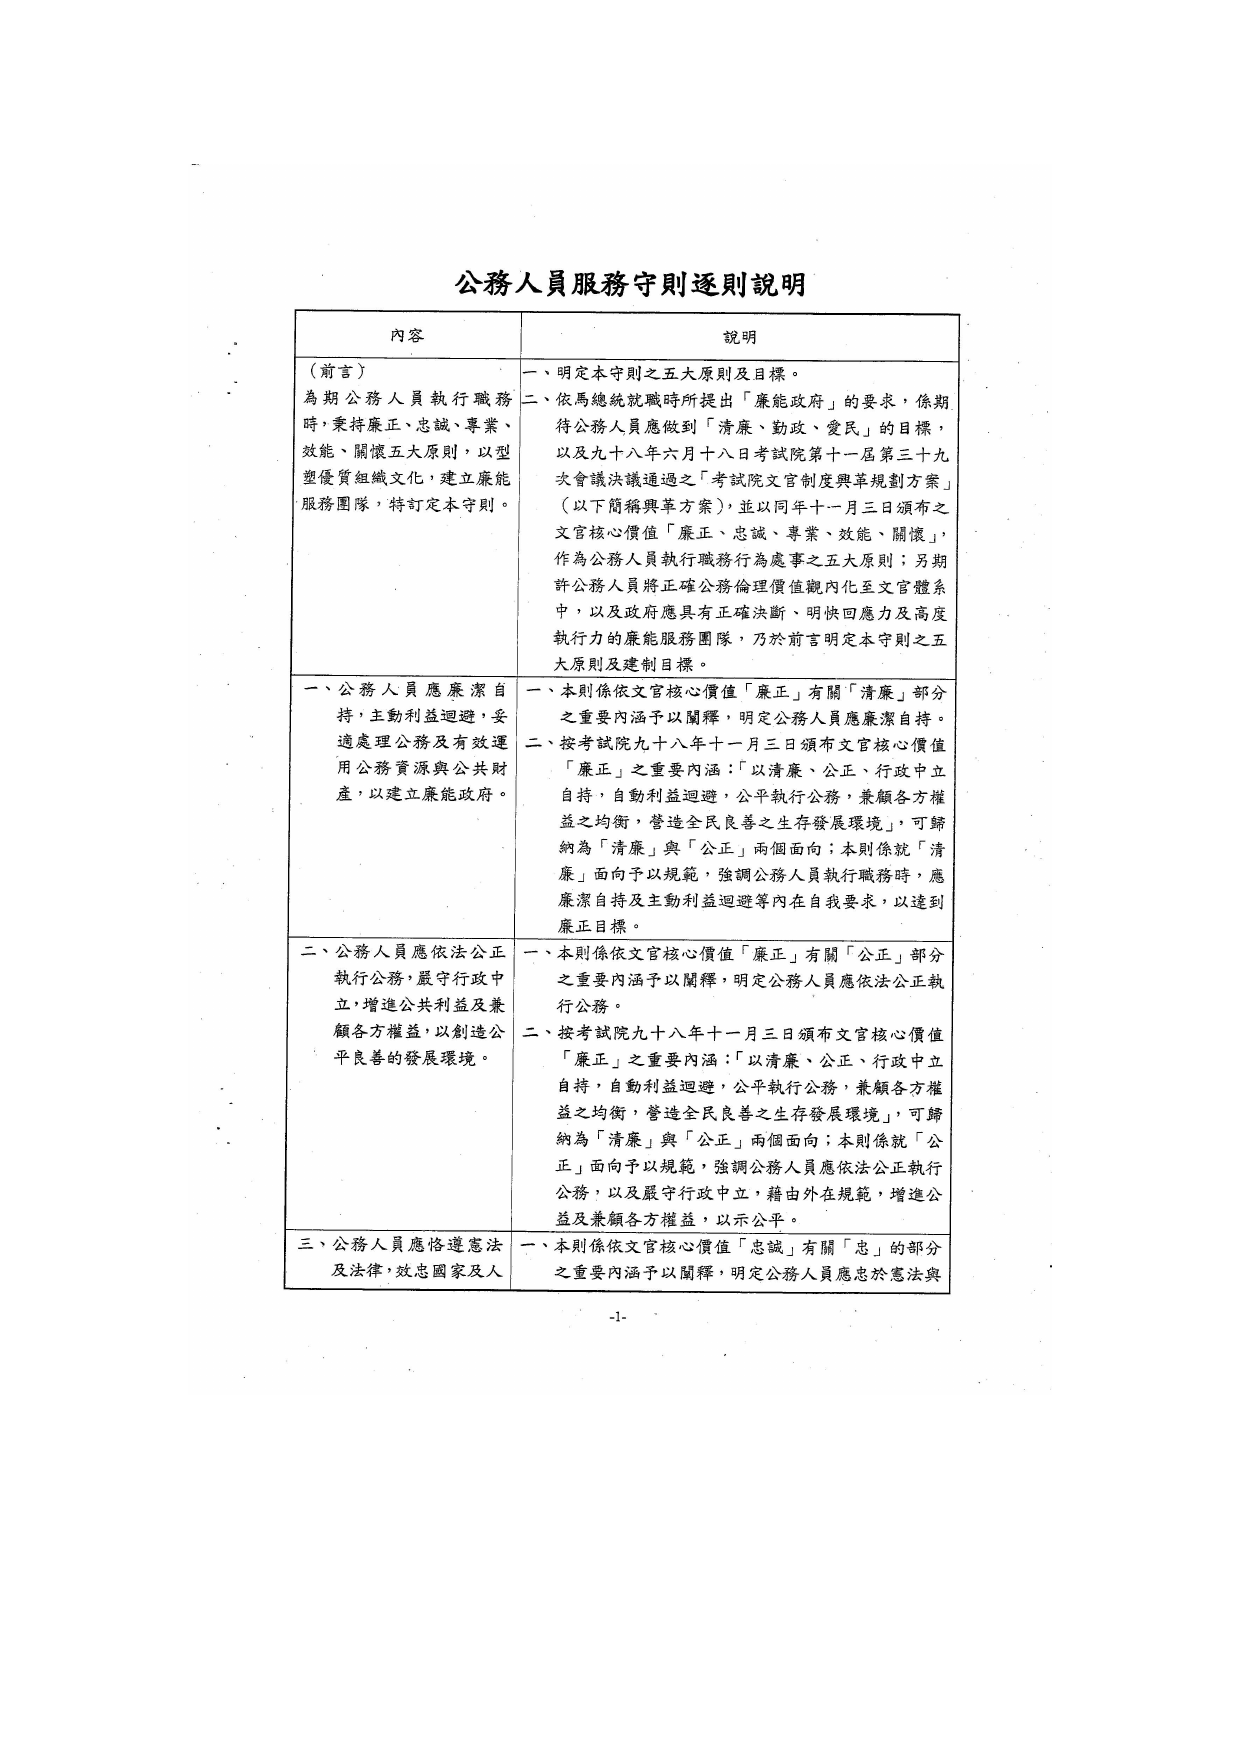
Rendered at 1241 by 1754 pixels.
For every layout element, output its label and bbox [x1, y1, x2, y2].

picture [187, 164, 1052, 1395]
